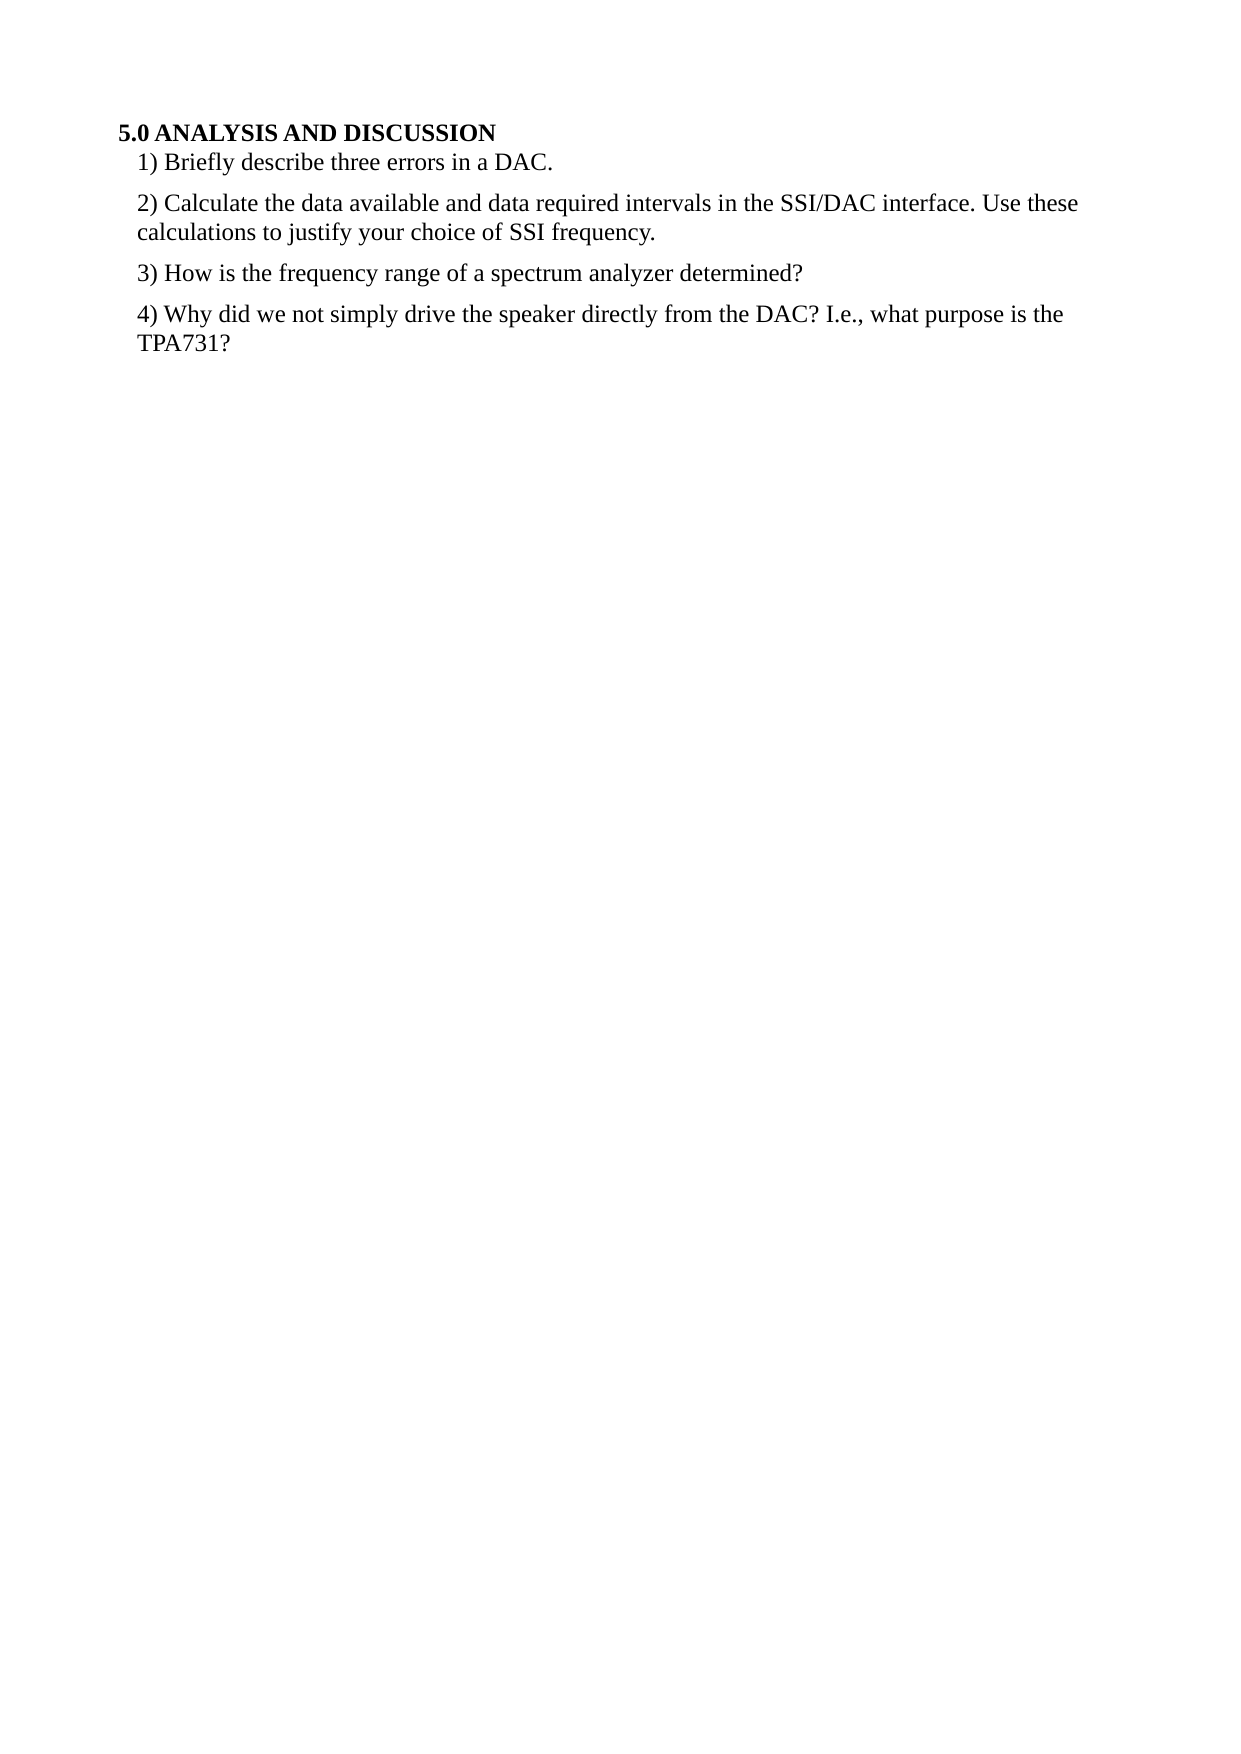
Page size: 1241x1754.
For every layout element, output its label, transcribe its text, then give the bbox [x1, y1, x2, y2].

text 4) Why did we not simply drive the speaker directly from the DAC? I.e., what purpose is the TPA731? [137, 299, 1122, 357]
text 5.0 ANALYSIS AND DISCUSSION [118, 118, 1122, 147]
text 1) Briefly describe three errors in a DAC. [137, 147, 1122, 176]
text 3) How is the frequency range of a spectrum analyzer determined? [137, 258, 1122, 287]
text 2) Calculate the data available and data required intervals in the SSI/DAC interface. Use these calculations to justify your choice of SSI frequency. [137, 188, 1122, 246]
